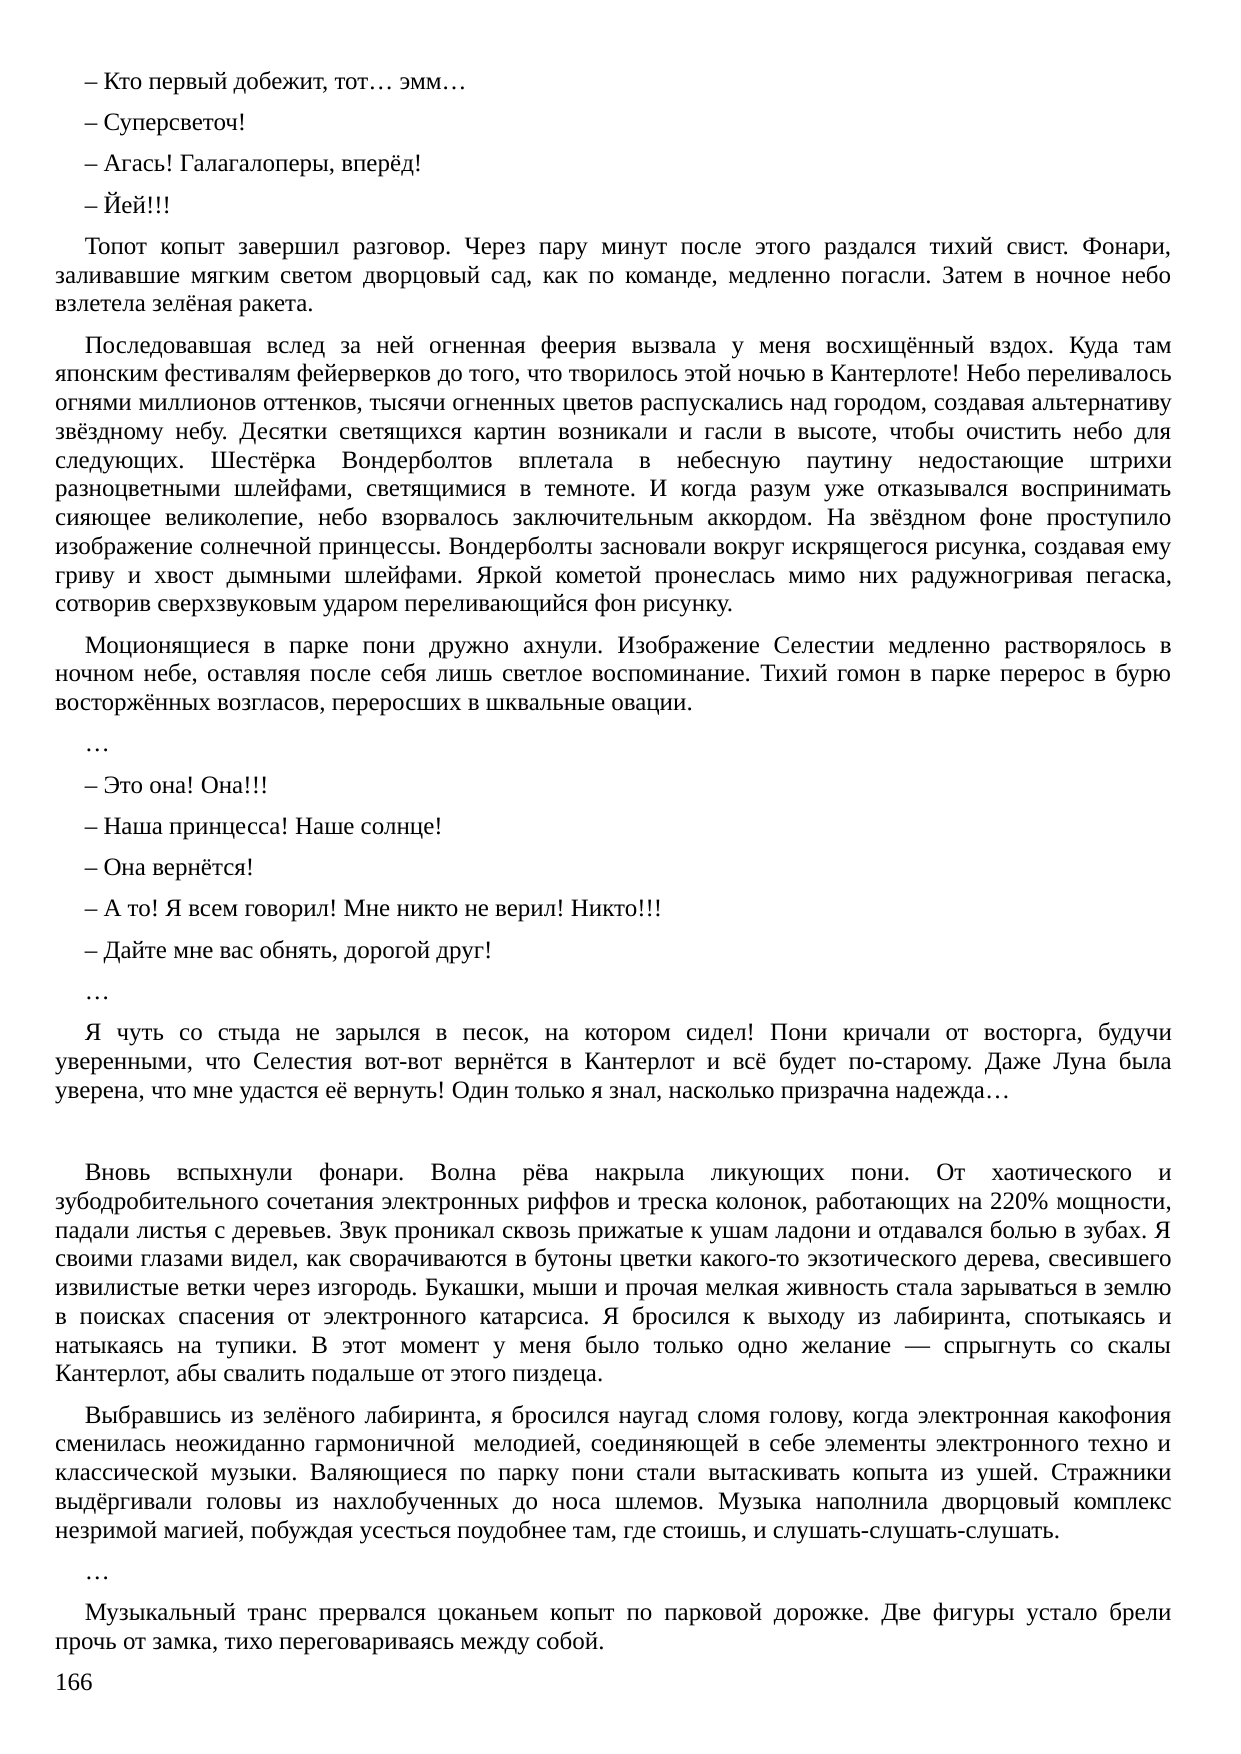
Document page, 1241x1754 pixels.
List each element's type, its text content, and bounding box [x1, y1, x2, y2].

text – Дайте мне вас обнять, дорогой друг! [55, 935, 1173, 963]
text Топот копыт завершил разговор. Через пару минут после этого раздался тихий свист. Фонари, заливавшие мягким светом дворцовый сад, как по команде, медленно погасли. Затем в ночное небо взлетела зелёная ракета. [55, 231, 1173, 317]
text – А то! Я всем говорил! Мне никто не верил! Никто!!! [55, 893, 1173, 922]
text – Наша принцесса! Наше солнце! [55, 811, 1173, 840]
text – Суперсветоч! [55, 107, 1173, 136]
text Выбравшись из зелёного лабиринта, я бросился наугад сломя голову, когда электронная какофония сменилась неожиданно гармоничной мелодией, соединяющей в себе элементы электронного техно и классической музыки. Валяющиеся по парку пони стали вытаскивать копыта из ушей. Стражники выдёргивали головы из нахлобученных до носа шлемов. Музыка наполнила дворцовый комплекс незримой магией, побуждая усесться поудобнее там, где стоишь, и слушать-слушать-слушать. [55, 1400, 1173, 1543]
text … [55, 1556, 1173, 1585]
text – Агась! Галагалоперы, вперёд! [55, 148, 1173, 177]
text – Это она! Она!!! [55, 770, 1173, 798]
text … [55, 976, 1173, 1005]
text … [55, 728, 1173, 757]
text Я чуть со стыда не зарылся в песок, на котором сидел! Пони кричали от восторга, будучи уверенными, что Селестия вот-вот вернётся в Кантерлот и всё будет по-старому. Даже Луна была уверена, что мне удастся её вернуть! Один только я знал, насколько призрачна надежда… [55, 1017, 1173, 1103]
text Последовавшая вслед за ней огненная феерия вызвала у меня восхищённый вздох. Куда там японским фестивалям фейерверков до того, что творилось этой ночью в Кантерлоте! Небо переливалось огнями миллионов оттенков, тысячи огненных цветов распускались над городом, создавая альтернативу звёздному небу. Десятки светящихся картин возникали и гасли в высоте, чтобы очистить небо для следующих. Шестёрка Вондерболтов вплетала в небесную паутину недостающие штрихи разноцветными шлейфами, светящимися в темноте. И когда разум уже отказывался воспринимать сияющее великолепие, небо взорвалось заключительным аккордом. На звёздном фоне проступило изображение солнечной принцессы. Вондерболты засновали вокруг искрящегося рисунка, создавая ему гриву и хвост дымными шлейфами. Яркой кометой пронеслась мимо них радужногривая пегаска, сотворив сверхзвуковым ударом переливающийся фон рисунку. [55, 330, 1173, 617]
text – Йей!!! [55, 190, 1173, 218]
text Вновь вспыхнули фонари. Волна рёва накрыла ликующих пони. От хаотического и зубодробительного сочетания электронных риффов и треска колонок, работающих на 220% мощности, падали листья с деревьев. Звук проникал сквозь прижатые к ушам ладони и отдавался болью в зубах. Я своими глазами видел, как сворачиваются в бутоны цветки какого-то экзотического дерева, свесившего извилистые ветки через изгородь. Букашки, мыши и прочая мелкая живность стала зарываться в землю в поисках спасения от электронного катарсиса. Я бросился к выходу из лабиринта, спотыкаясь и натыкаясь на тупики. В этот момент у меня было только одно желание — спрыгнуть со скалы Кантерлот, абы свалить подальше от этого пиздеца. [55, 1157, 1173, 1387]
text Моционящиеся в парке пони дружно ахнули. Изображение Селестии медленно растворялось в ночном небе, оставляя после себя лишь светлое воспоминание. Тихий гомон в парке перерос в бурю восторжённых возгласов, переросших в шквальные овации. [55, 630, 1173, 716]
text – Кто первый добежит, тот… эмм… [55, 66, 1173, 95]
text – Она вернётся! [55, 852, 1173, 881]
text Музыкальный транс прервался цоканьем копыт по парковой дорожке. Две фигуры устало брели прочь от замка, тихо переговариваясь между собой. [55, 1597, 1173, 1655]
